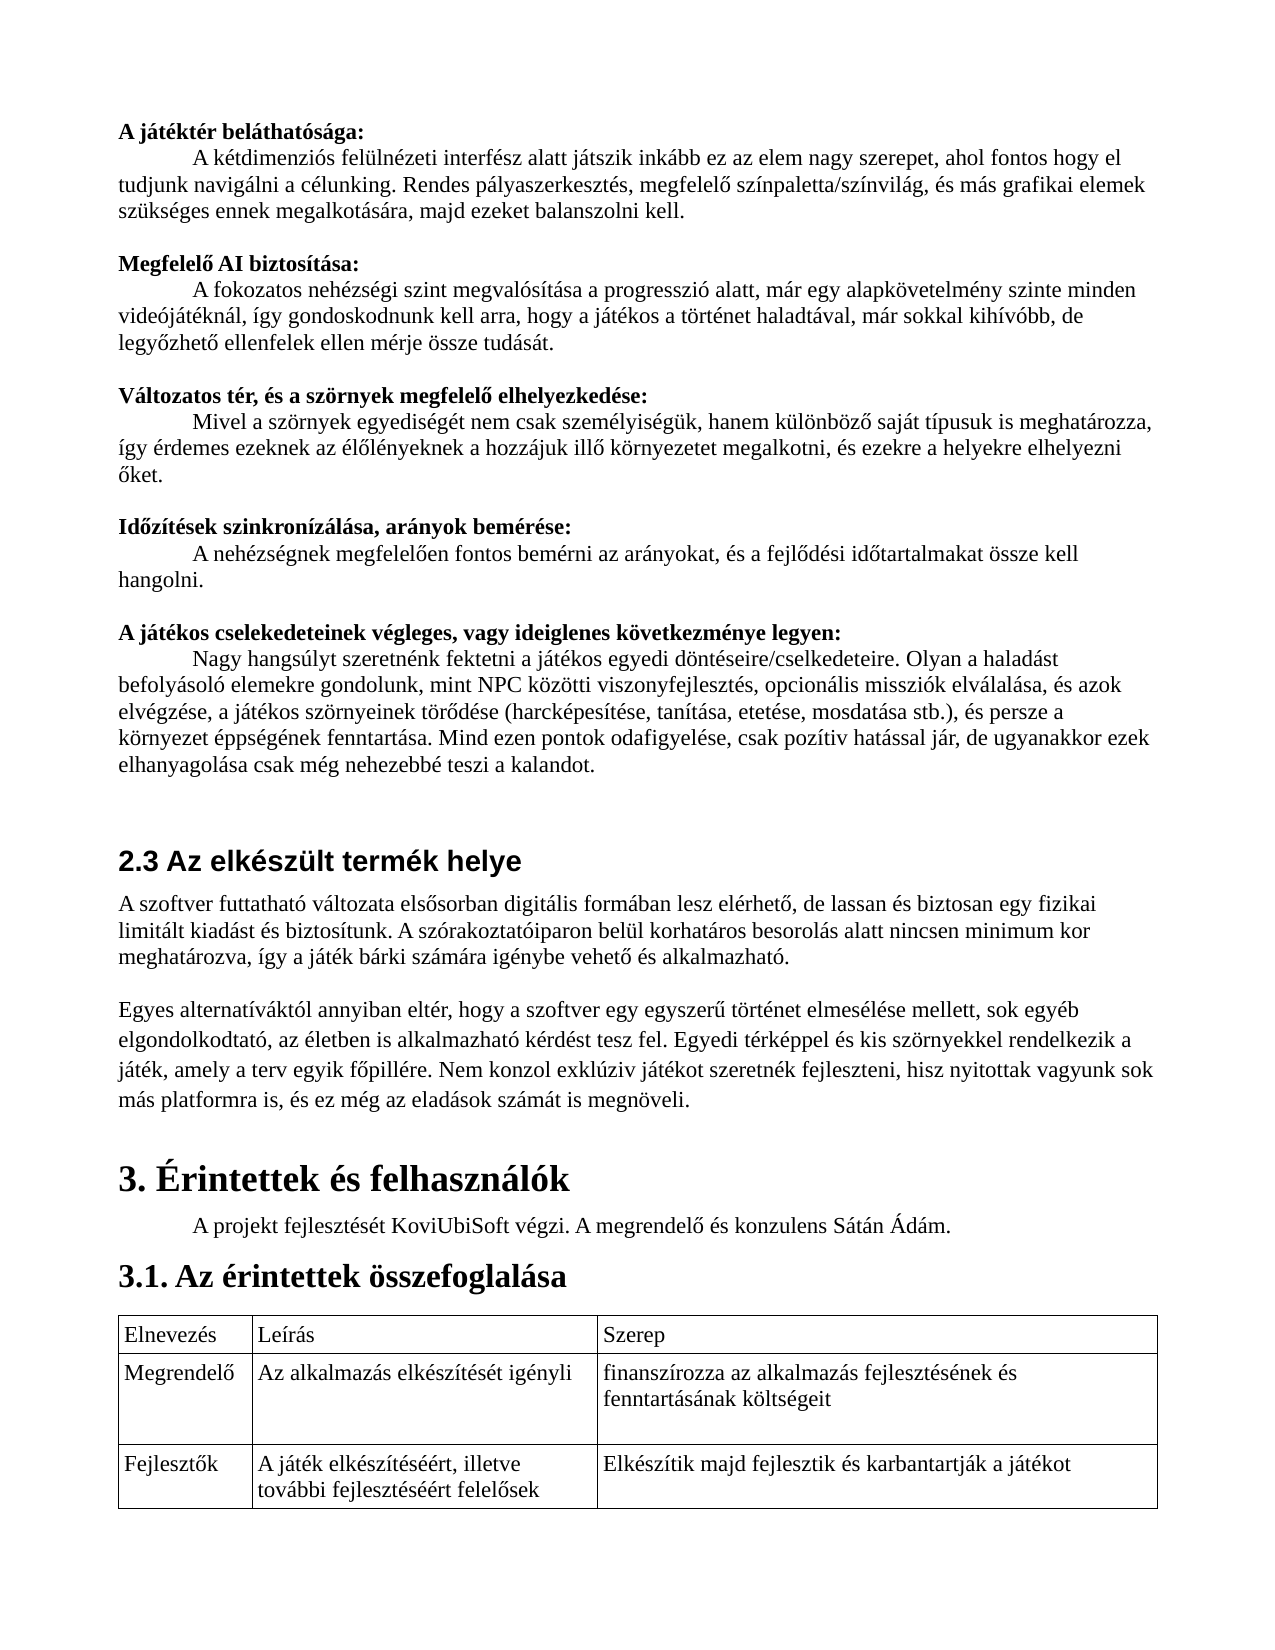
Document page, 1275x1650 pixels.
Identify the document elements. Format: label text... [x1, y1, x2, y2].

table_cell Elkészítik majd fejlesztik és karbantartják a játékot [598, 1445, 1157, 1508]
text Megfelelő AI biztosítása: [118, 250, 1157, 276]
subtitle 3. Érintettek és felhasználók [118, 1156, 1157, 1199]
table_cell Az alkalmazás elkészítését igényli [253, 1354, 597, 1444]
text Változatos tér, és a szörnyek megfelelő elhelyezkedése: [118, 382, 1157, 408]
text 3.1. Az érintettek összefoglalása [118, 1257, 1157, 1295]
table_cell finanszírozza az alkalmazás fejlesztésének és fenntartásának költségeit [598, 1354, 1157, 1444]
table_header Leírás [253, 1316, 597, 1353]
table_header Elnevezés [119, 1316, 252, 1353]
text Mivel a szörnyek egyediségét nem csak személyiségük, hanem különböző saját típusuk is meghatározza, így érdemes ezeknek az élőlényeknek a hozzájuk illő környezetet megalkotni, és ezekre a helyekre elhelyezni őket. [118, 408, 1157, 487]
table_cell Fejlesztők [119, 1445, 252, 1508]
text A nehézségnek megfelelően fontos bemérni az arányokat, és a fejlődési időtartalmakat össze kell hangolni. [118, 540, 1157, 592]
text Egyes alternatíváktól annyiban eltér, hogy a szoftver egy egyszerű történet elmesélése mellett, sok egyéb elgondolkodtató, az életben is alkalmazható kérdést tesz fel. Egyedi térképpel és kis szörnyekkel rendelkezik a játék, amely a terv egyik főpillére. Nem konzol exklúziv játékot szeretnék fejleszteni, hisz nyitottak vagyunk sok más platformra is, és ez még az eladások számát is megnöveli. [118, 996, 1157, 1113]
text A szoftver futtatható változata elsősorban digitális formában lesz elérhető, de lassan és biztosan egy fizikai limitált kiadást és biztosítunk. A szórakoztatóiparon belül korhatáros besorolás alatt nincsen minimum kor meghatározva, így a játék bárki számára igénybe vehető és alkalmazható. [118, 891, 1157, 969]
table_header Szerep [598, 1316, 1157, 1353]
text A játéktér beláthatósága: [118, 118, 1157, 144]
table_cell Megrendelő [119, 1354, 252, 1444]
text Nagy hangsúlyt szeretnénk fektetni a játékos egyedi döntéseire/cselkedeteire. Olyan a haladást befolyásoló elemekre gondolunk, mint NPC közötti viszonyfejlesztés, opcionális missziók elválalása, és azok elvégzése, a játékos szörnyeinek törődése (harcképesítése, tanítása, etetése, mosdatása stb.), és persze a környezet éppségének fenntartása. Mind ezen pontok odafigyelése, csak pozítiv hatással jár, de ugyanakkor ezek elhanyagolása csak még nehezebbé teszi a kalandot. [118, 645, 1157, 777]
text A projekt fejlesztését KoviUbiSoft végzi. A megrendelő és konzulens Sátán Ádám. [118, 1212, 1157, 1238]
table_cell A játék elkészítéséért, illetve további fejlesztéséért felelősek [253, 1445, 597, 1508]
text Időzítések szinkronízálása, arányok bemérése: [118, 513, 1157, 540]
text A kétdimenziós felülnézeti interfész alatt játszik inkább ez az elem nagy szerepet, ahol fontos hogy el tudjunk navigálni a célunking. Rendes pályaszerkesztés, megfelelő színpaletta/színvilág, és más grafikai elemek szükséges ennek megalkotására, majd ezeket balanszolni kell. [118, 144, 1157, 223]
subtitle 2.3 Az elkészült termék helye [118, 844, 1157, 878]
text A fokozatos nehézségi szint megvalósítása a progresszió alatt, már egy alapkövetelmény szinte minden videójátéknál, így gondoskodnunk kell arra, hogy a játékos a történet haladtával, már sokkal kihívóbb, de legyőzhető ellenfelek ellen mérje össze tudását. [118, 276, 1157, 355]
text A játékos cselekedeteinek végleges, vagy ideiglenes következménye legyen: [118, 619, 1157, 645]
